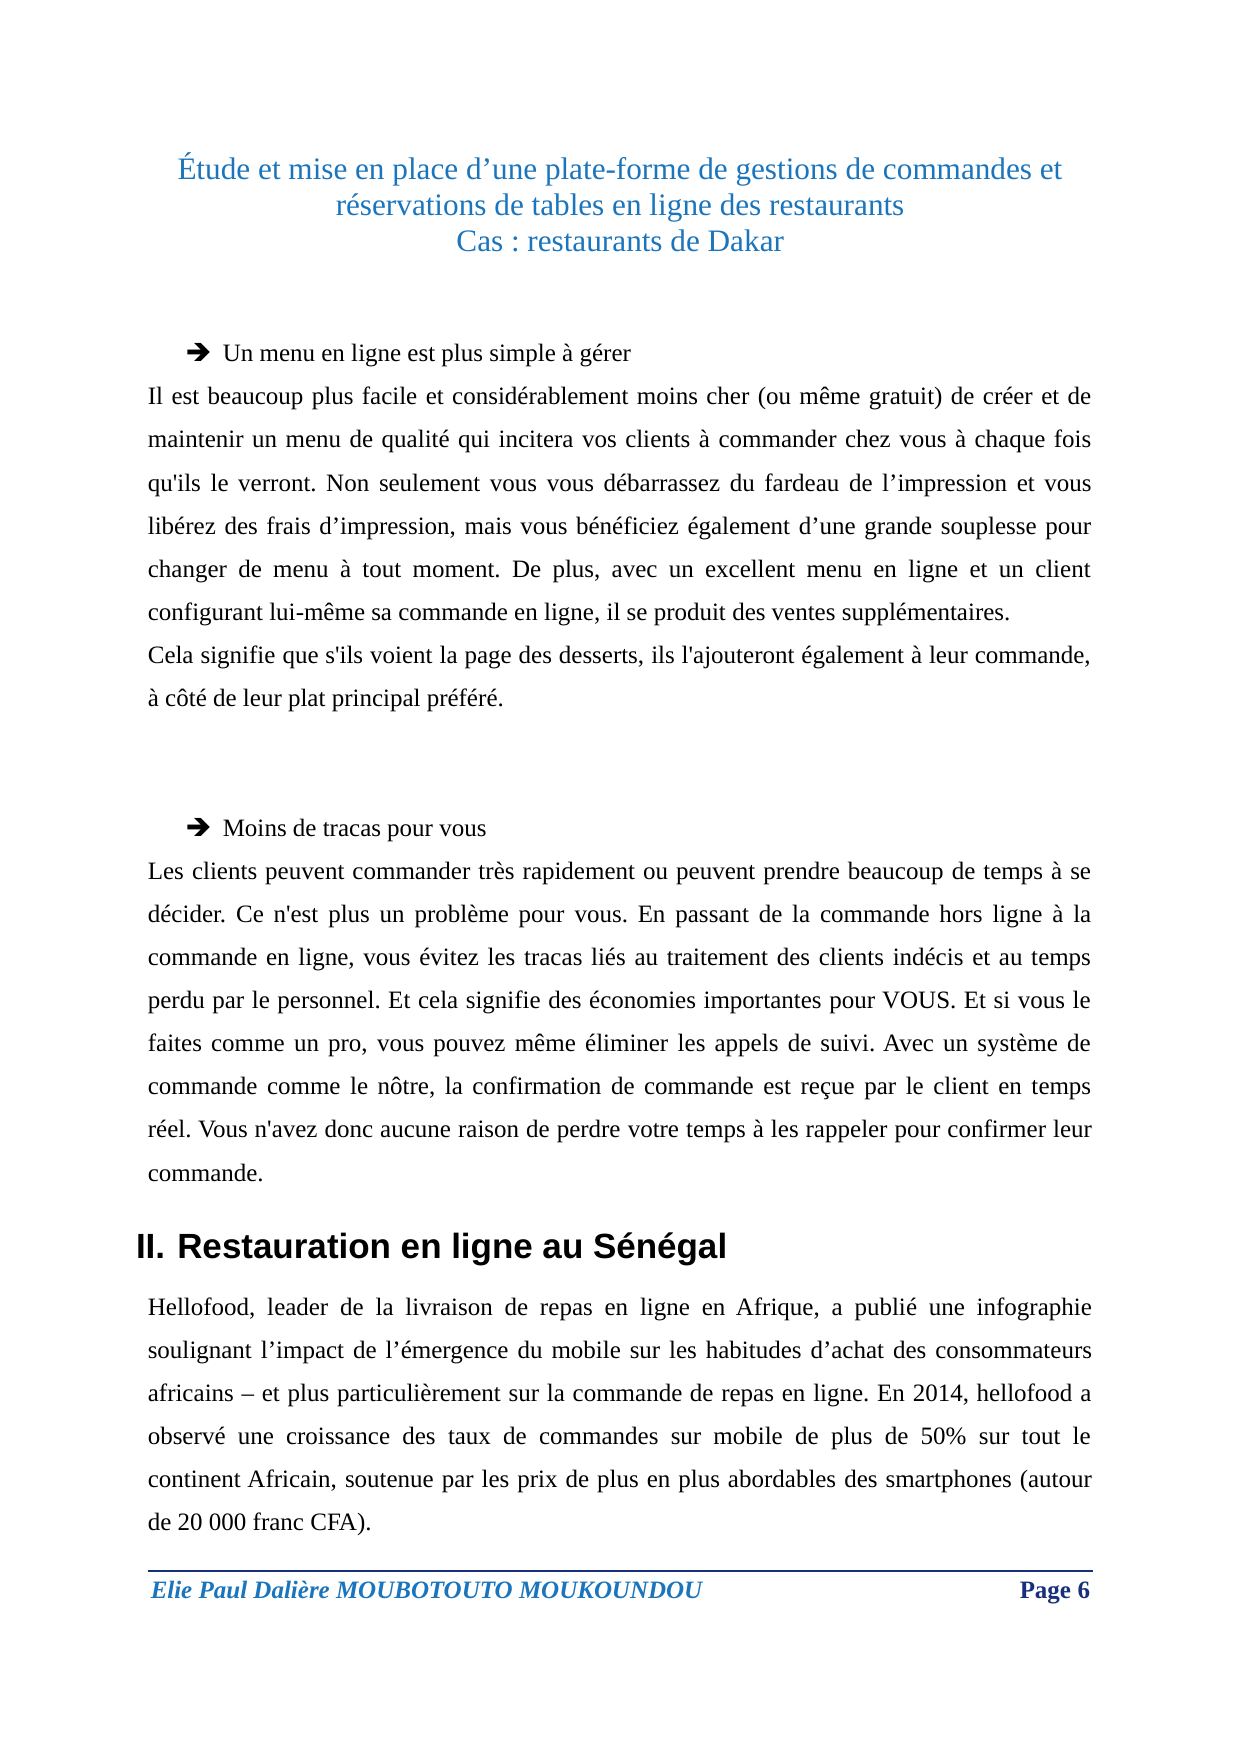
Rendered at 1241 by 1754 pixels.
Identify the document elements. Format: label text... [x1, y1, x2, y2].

list Un menu en ligne est plus simple à gérer [185, 338, 1093, 367]
text Hellofood, leader de la livraison de repas en ligne en Afrique, a publié une infographie soulignant l’impact de l’émergence du mobile sur les habitudes d’achat des consommateurs africains – et plus particulièrement sur la commande de repas en ligne. En 2014, hellofood a observé une croissance des taux de commandes sur mobile de plus de 50% sur tout le continent Africain, soutenue par les prix de plus en plus abordables des smartphones (autour de 20 000 franc CFA). [148, 1292, 1093, 1536]
list Moins de tracas pour vous [185, 813, 1093, 841]
subtitle Restauration en ligne au Sénégal [136, 1226, 1093, 1266]
text Cela signifie que s'ils voient la page des desserts, ils l'ajouteront également à leur commande, à côté de leur plat principal préféré. [148, 640, 1093, 712]
text Les clients peuvent commander très rapidement ou peuvent prendre beaucoup de temps à se décider. Ce n'est plus un problème pour vous. En passant de la commande hors ligne à la commande en ligne, vous évitez les tracas liés au traitement des clients indécis et au temps perdu par le personnel. Et cela signifie des économies importantes pour VOUS. Et si vous le faites comme un pro, vous pouvez même éliminer les appels de suivi. Avec un système de commande comme le nôtre, la confirmation de commande est reçue par le client en temps réel. Vous n'avez donc aucune raison de perdre votre temps à les rappeler pour confirmer leur commande. [148, 856, 1093, 1186]
text Il est beaucoup plus facile et considérablement moins cher (ou même gratuit) de créer et de maintenir un menu de qualité qui incitera vos clients à commander chez vous à chaque fois qu'ils le verront. Non seulement vous vous débarrassez du fardeau de l’impression et vous libérez des frais d’impression, mais vous bénéficiez également d’une grande souplesse pour changer de menu à tout moment. De plus, avec un excellent menu en ligne et un client configurant lui-même sa commande en ligne, il se produit des ventes supplémentaires. [148, 381, 1093, 626]
